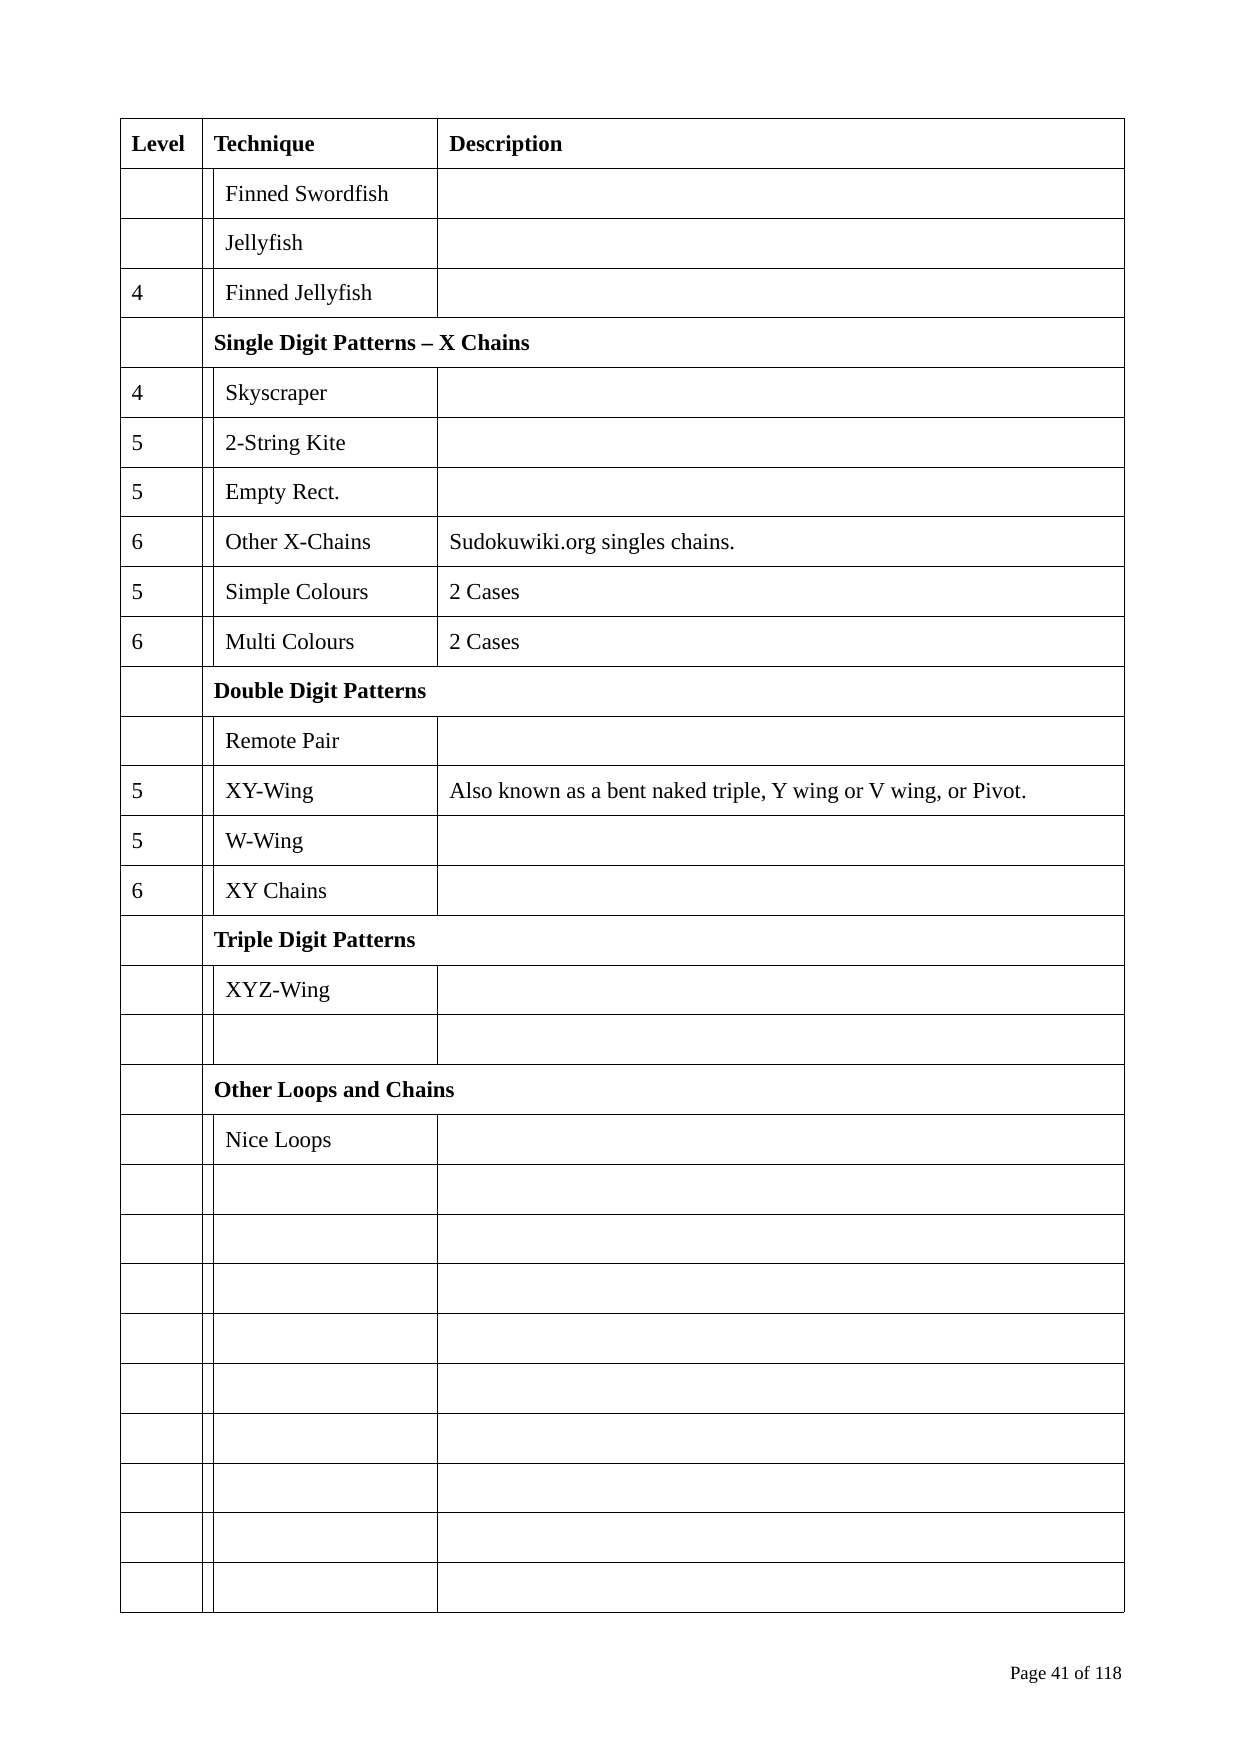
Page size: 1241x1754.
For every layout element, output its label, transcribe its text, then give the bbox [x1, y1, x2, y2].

table_cell [438, 1015, 1124, 1064]
table_cell [203, 1264, 213, 1313]
table_cell [438, 1314, 1124, 1363]
table_cell [121, 1264, 202, 1313]
table_cell [203, 1563, 213, 1612]
table_cell [203, 1364, 213, 1413]
table_cell Empty Rect. [214, 468, 437, 516]
table_cell 2 Cases [438, 617, 1124, 666]
table_cell Multi Colours [214, 617, 437, 666]
table_cell [121, 1414, 202, 1462]
table_cell [214, 1015, 437, 1064]
table_cell Simple Colours [214, 567, 437, 616]
table_cell [214, 1563, 437, 1612]
table_cell [214, 1513, 437, 1562]
table_cell W-Wing [214, 816, 437, 865]
table_cell [438, 1165, 1124, 1213]
table_cell [203, 1314, 213, 1363]
table_cell 5 [121, 468, 202, 516]
table_cell [438, 169, 1124, 218]
table_cell 5 [121, 418, 202, 467]
table_cell [438, 1215, 1124, 1263]
table_cell [214, 1464, 437, 1512]
table_cell Double Digit Patterns [203, 667, 1124, 716]
table_cell [203, 1513, 213, 1562]
table_cell [214, 1264, 437, 1313]
table_cell [203, 1015, 213, 1064]
table_cell [121, 1115, 202, 1164]
table_cell 5 [121, 816, 202, 865]
table_cell [214, 1314, 437, 1363]
table_cell [438, 269, 1124, 317]
table_cell 6 [121, 866, 202, 915]
table_cell [121, 1015, 202, 1064]
table_cell [121, 219, 202, 267]
table_cell [203, 567, 213, 616]
table_cell [203, 816, 213, 865]
table_cell [121, 916, 202, 964]
table_cell [121, 1513, 202, 1562]
table_cell [121, 1215, 202, 1263]
table_cell [203, 617, 213, 666]
table_cell Jellyfish [214, 219, 437, 267]
table_cell [121, 966, 202, 1014]
table_cell 4 [121, 269, 202, 317]
table_cell [203, 368, 213, 417]
table_cell [438, 1513, 1124, 1562]
table_cell Skyscraper [214, 368, 437, 417]
table_cell 2 Cases [438, 567, 1124, 616]
table_cell Also known as a bent naked triple, Y wing or V wing, or Pivot. [438, 766, 1124, 815]
table_cell Other Loops and Chains [203, 1065, 1124, 1114]
table_cell [438, 1414, 1124, 1462]
table_cell [438, 816, 1124, 865]
table_cell [121, 1314, 202, 1363]
table_cell [438, 717, 1124, 765]
table_cell [121, 318, 202, 367]
table_cell [203, 169, 213, 218]
table_cell 6 [121, 617, 202, 666]
table_cell Single Digit Patterns – X Chains [203, 318, 1124, 367]
table_cell [203, 1414, 213, 1462]
table_cell Triple Digit Patterns [203, 916, 1124, 964]
table_cell [438, 866, 1124, 915]
table_cell 6 [121, 517, 202, 566]
table_cell [203, 717, 213, 765]
table_cell XY-Wing [214, 766, 437, 815]
table_cell [438, 368, 1124, 417]
table_cell [438, 1264, 1124, 1313]
table_cell [214, 1215, 437, 1263]
table_cell 4 [121, 368, 202, 417]
table_cell Other X-Chains [214, 517, 437, 566]
table_cell [203, 219, 213, 267]
table_cell Finned Jellyfish [214, 269, 437, 317]
table_cell Finned Swordfish [214, 169, 437, 218]
table_cell Sudokuwiki.org singles chains. [438, 517, 1124, 566]
table_cell [438, 418, 1124, 467]
table_cell [203, 269, 213, 317]
table_cell [203, 966, 213, 1014]
table_cell XYZ-Wing [214, 966, 437, 1014]
table_cell [438, 1563, 1124, 1612]
table_header Level [121, 119, 202, 168]
table_cell [438, 219, 1124, 267]
table_cell [121, 717, 202, 765]
table_cell 2-String Kite [214, 418, 437, 467]
table_cell [121, 1364, 202, 1413]
table_cell [438, 1364, 1124, 1413]
table_cell [203, 1165, 213, 1213]
table_cell [121, 1464, 202, 1512]
table_cell [203, 1215, 213, 1263]
table_cell XY Chains [214, 866, 437, 915]
table_cell [214, 1165, 437, 1213]
table_cell Remote Pair [214, 717, 437, 765]
table_cell [203, 866, 213, 915]
table_cell [203, 418, 213, 467]
table_header Technique [203, 119, 437, 168]
table_cell [121, 1065, 202, 1114]
table_cell [121, 169, 202, 218]
table_cell [203, 766, 213, 815]
table_cell [214, 1414, 437, 1462]
table_cell [203, 517, 213, 566]
table_cell [203, 1464, 213, 1512]
table_cell 5 [121, 567, 202, 616]
table_cell [438, 1115, 1124, 1164]
table_cell [203, 1115, 213, 1164]
table_cell Nice Loops [214, 1115, 437, 1164]
table_cell [438, 1464, 1124, 1512]
table_header Description [438, 119, 1124, 168]
table_cell [214, 1364, 437, 1413]
table_cell [121, 667, 202, 716]
table_cell [203, 468, 213, 516]
table_cell [438, 966, 1124, 1014]
table_cell 5 [121, 766, 202, 815]
table_cell [438, 468, 1124, 516]
table_cell [121, 1165, 202, 1213]
table_cell [121, 1563, 202, 1612]
